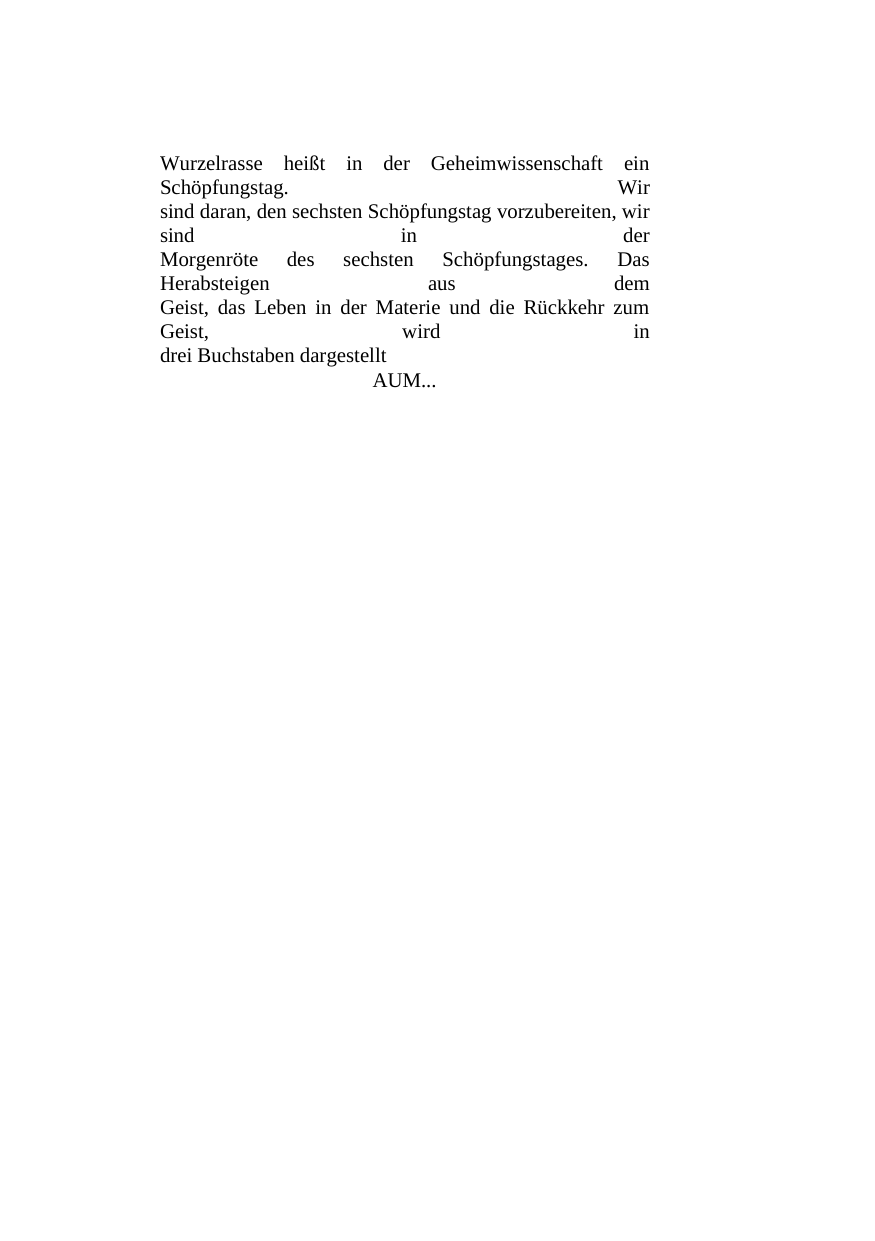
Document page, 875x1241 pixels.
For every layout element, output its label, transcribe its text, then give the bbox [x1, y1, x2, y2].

text AUM... [160, 367, 649, 392]
text Wurzelrasse heißt in der Geheimwissenschaft ein Schöpfungstag. Wir sind daran, den sechsten Schöpfungstag vorzubereiten, wir sind in der Morgenröte des sechsten Schöpfungstages. Das Herabsteigen aus dem Geist, das Leben in der Materie und die Rückkehr zum Geist, wird in drei Buchstaben dargestellt [160, 151, 650, 367]
